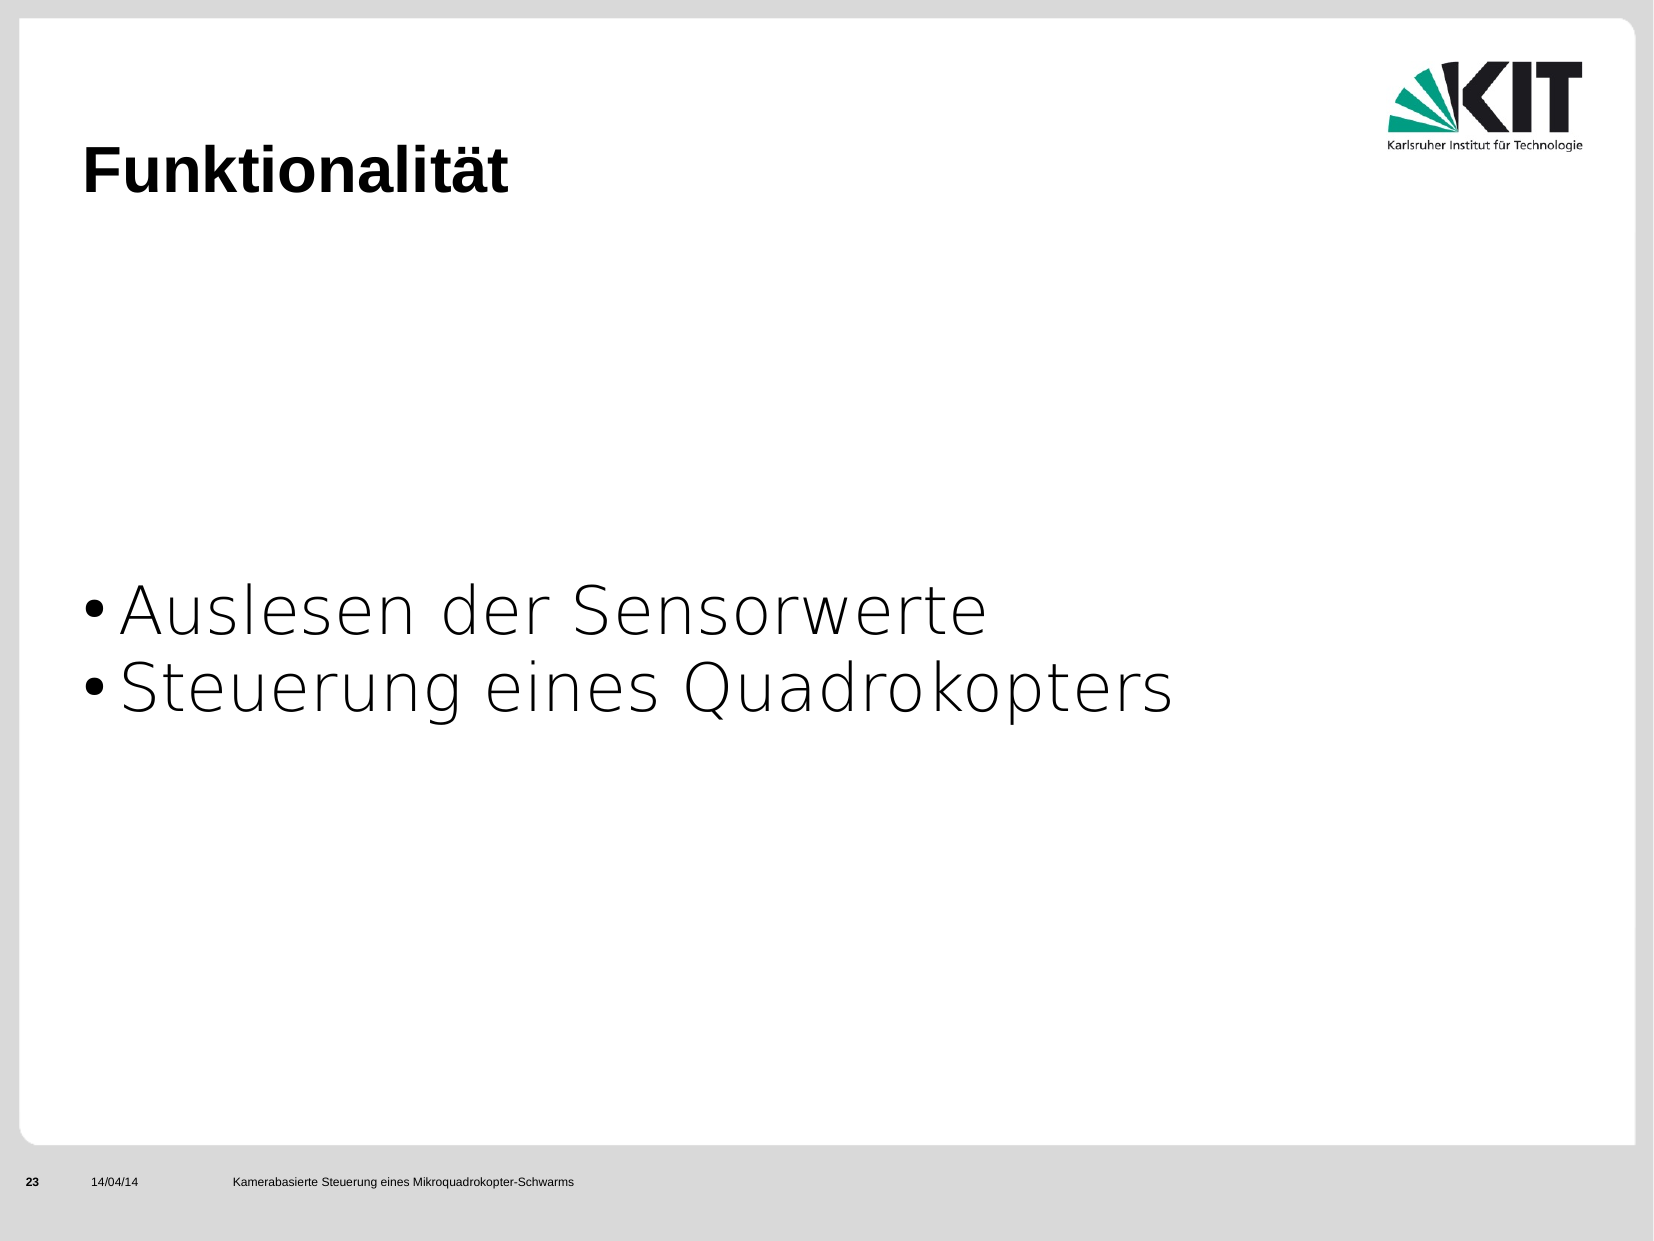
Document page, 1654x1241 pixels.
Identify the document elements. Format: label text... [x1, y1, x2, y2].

subtitle Auslesen der Sensorwerte Steuerung eines Quadrokopters [82, 290, 1571, 1010]
title Funktionalität [82, 49, 1571, 257]
picture [0, 0, 1654, 1241]
